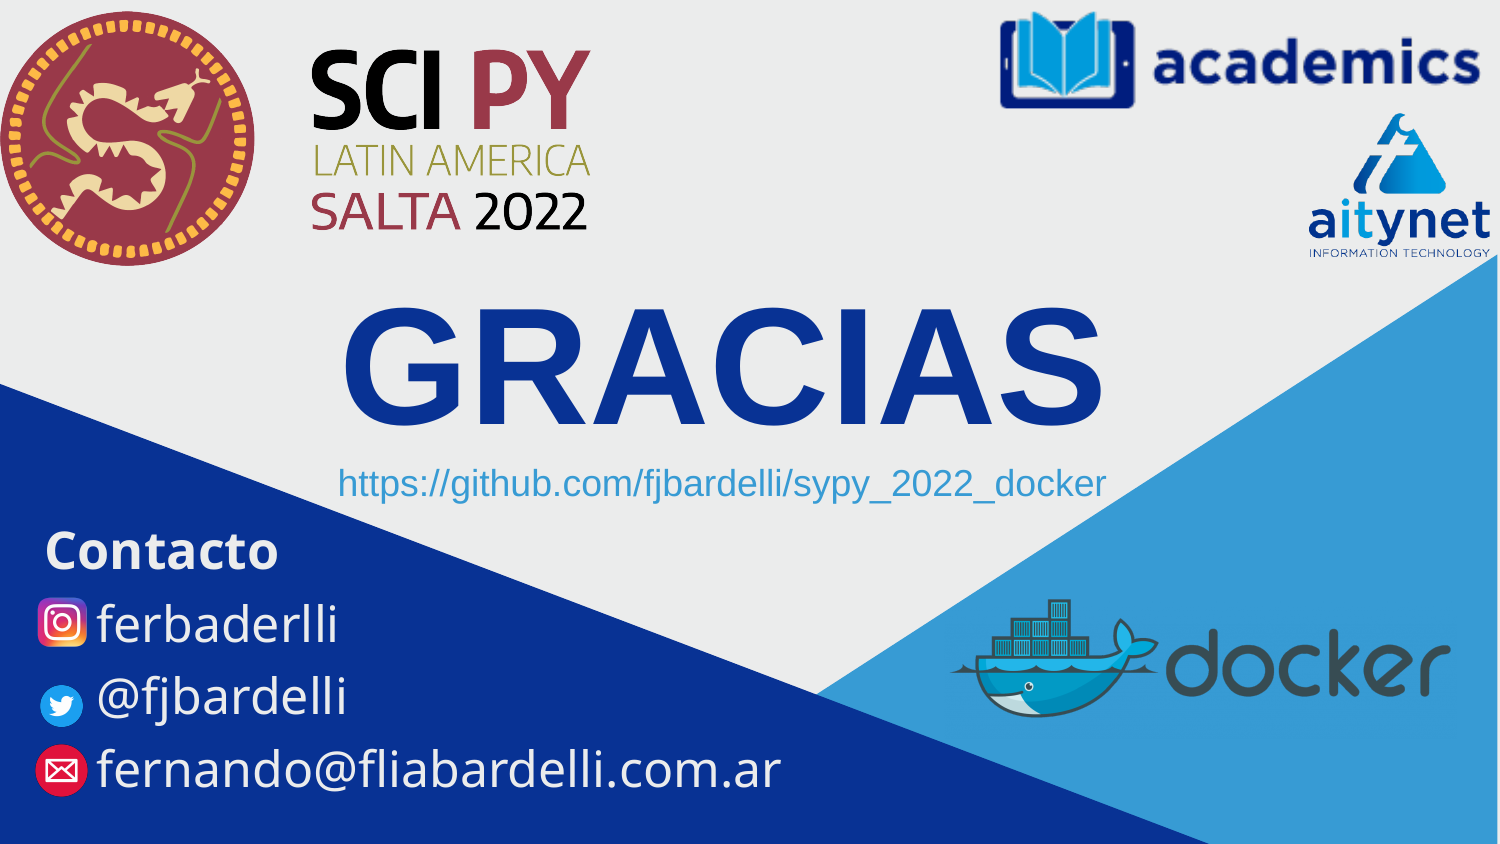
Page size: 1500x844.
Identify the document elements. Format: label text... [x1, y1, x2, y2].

text_box GRACIAS [324, 265, 1152, 455]
picture [34, 679, 89, 733]
picture [985, 2, 1500, 271]
picture [34, 595, 89, 650]
text_box https://github.com/fjbardelli/sypy_2022_docker [323, 455, 1152, 531]
picture [944, 587, 1457, 739]
picture [34, 743, 89, 798]
picture [0, 11, 591, 266]
text_box Contacto ferbaderlli @fjbardelli fernando@fliabardelli.com.ar [29, 502, 886, 709]
